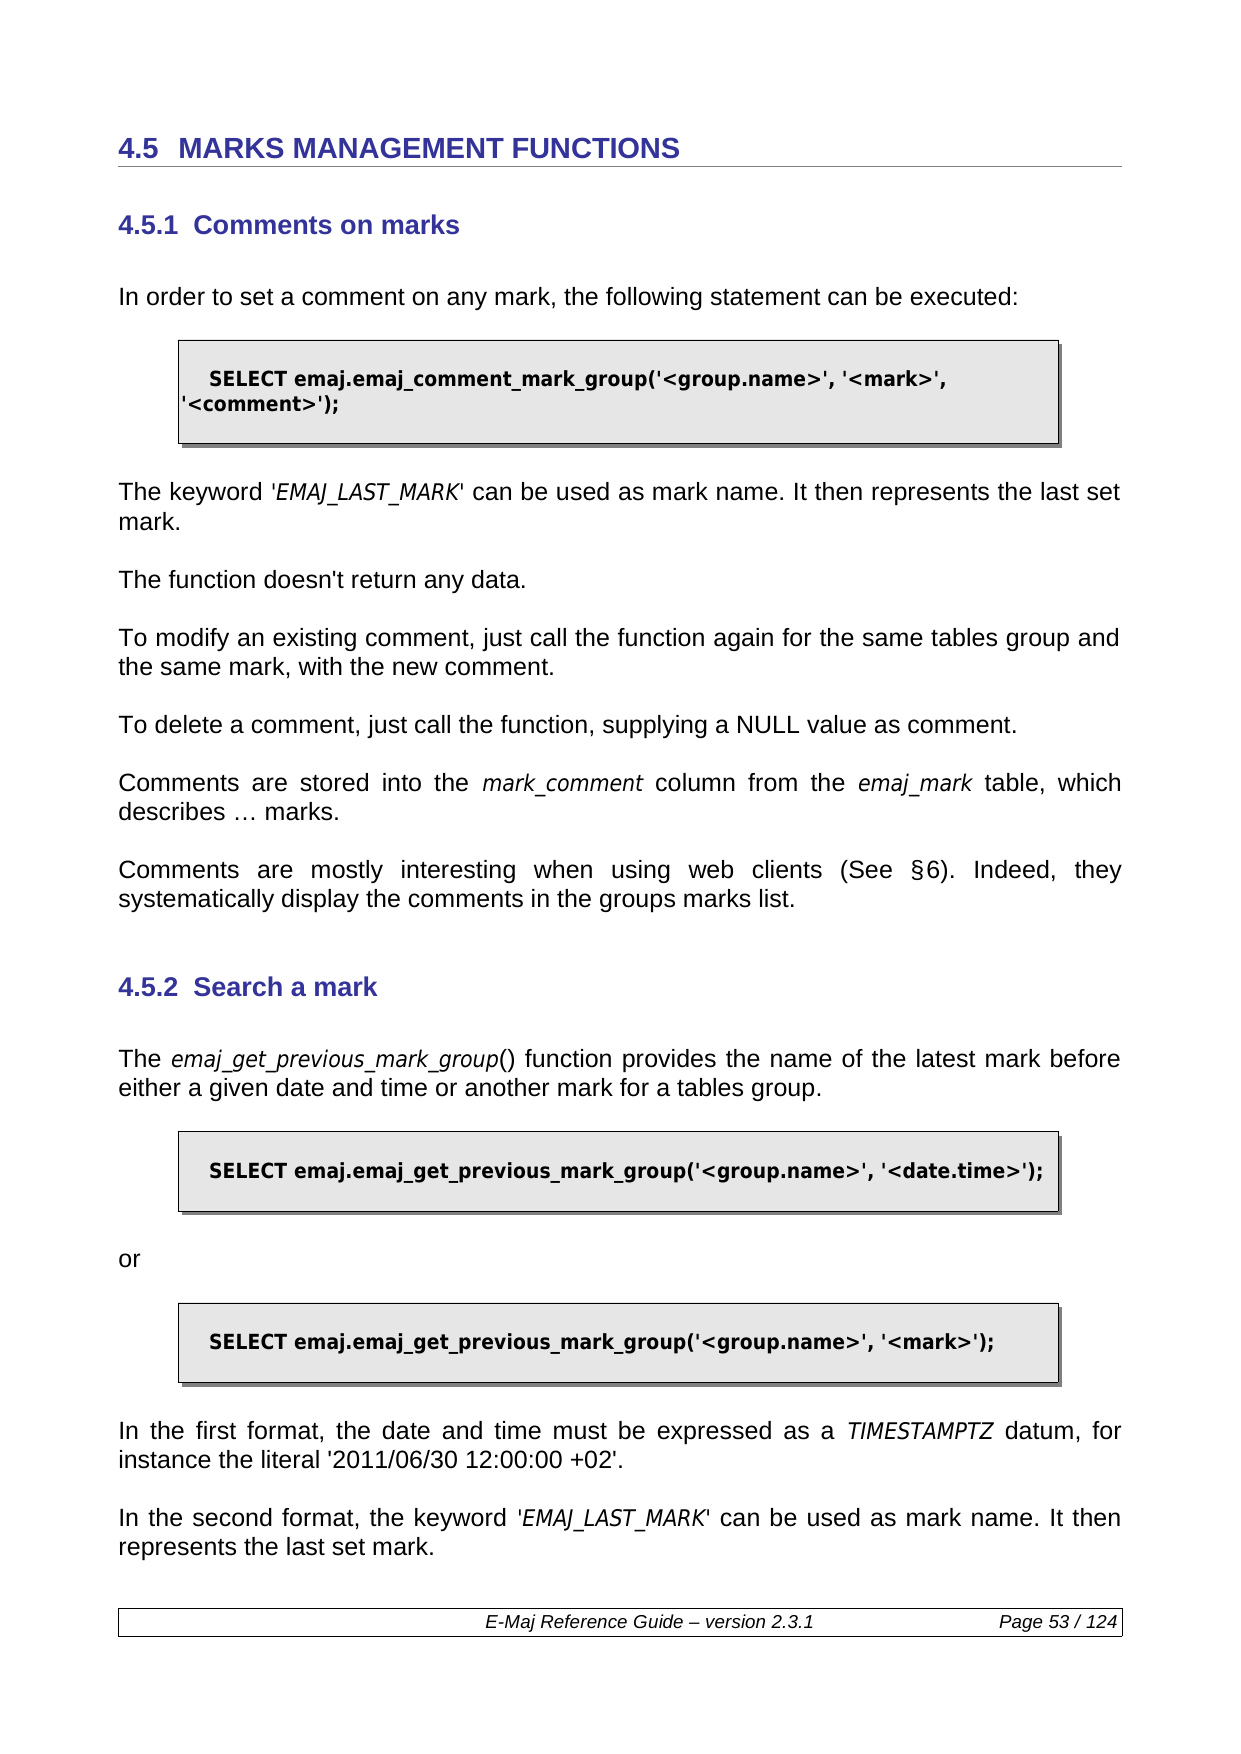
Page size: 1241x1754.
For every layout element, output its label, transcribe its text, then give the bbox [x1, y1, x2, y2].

text The keyword 'EMAJ_LAST_MARK' can be used as mark name. It then represents the last set mark. [118, 477, 1122, 535]
text or [118, 1244, 1122, 1273]
text SELECT emaj.emaj_comment_mark_group('<group.name>', '<mark>', '<comment>'); [179, 364, 1058, 413]
subtitle Marks management functions [118, 131, 1122, 166]
text To modify an existing comment, just call the function again for the same tables group and the same mark, with the new comment. [118, 623, 1122, 681]
text SELECT emaj.emaj_get_previous_mark_group('<group.name>', '<mark>'); [179, 1327, 1058, 1351]
text Comments are stored into the mark_comment column from the emaj_mark table, which describes … marks. [118, 768, 1122, 826]
text In order to set a comment on any mark, the following statement can be executed: [118, 281, 1122, 311]
text In the first format, the date and time must be expressed as a TIMESTAMPTZ datum, for instance the literal '2011/06/30 12:00:00 +02'. [118, 1416, 1122, 1474]
text The emaj_get_previous_mark_group() function provides the name of the latest mark before either a given date and time or another mark for a tables group. [118, 1044, 1122, 1102]
text The function doesn't return any data. [118, 564, 1122, 593]
subtitle Search a mark [118, 971, 1122, 1002]
text In the second format, the keyword 'EMAJ_LAST_MARK' can be used as mark name. It then represents the last set mark. [118, 1503, 1122, 1561]
text To delete a comment, just call the function, supplying a NULL value as comment. [118, 710, 1122, 739]
subtitle Comments on marks [118, 209, 1122, 240]
text Comments are mostly interesting when using web clients (See §6). Indeed, they systematically display the comments in the groups marks list. [118, 855, 1122, 913]
text SELECT emaj.emaj_get_previous_mark_group('<group.name>', '<date.time>'); [179, 1156, 1058, 1180]
